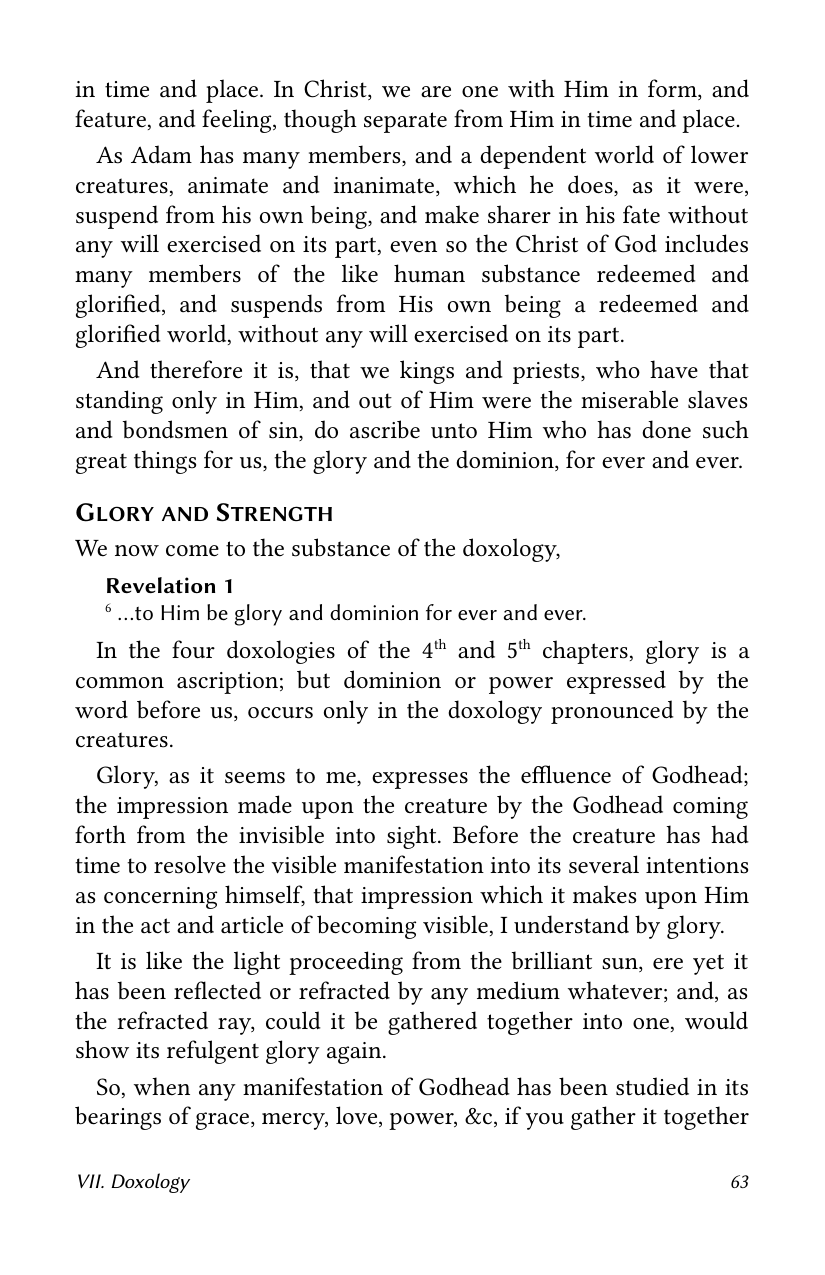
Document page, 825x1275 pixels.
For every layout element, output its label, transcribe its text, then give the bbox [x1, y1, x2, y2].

text And therefore it is, that we kings and priests, who have that standing only in Him, and out of Him were the miserable slaves and bondsmen of sin, do ascribe unto Him who has done such great things for us, the glory and the dominion, for ever and ever. [75, 356, 750, 474]
text So, when any manifestation of Godhead has been studied in its bearings of grace, mercy, love, power, &c, if you gather it together [75, 1072, 750, 1131]
text Glory, as it seems to me, expresses the effluence of Godhead; the impression made upon the creature by the Godhead coming forth from the invisible into sight. Before the creature has had time to resolve the visible manifestation into its several intentions as concerning himself, that impression which it makes upon Him in the act and article of becoming visible, I understand by glory. [75, 761, 750, 939]
text Revelation 1 [105, 573, 750, 599]
text in time and place. In Christ, we are one with Him in form, and feature, and feeling, though separate from Him in time and place. [75, 75, 750, 133]
text It is like the light proceeding from the brilliant sun, ere yet it has been reflected or refracted by any medium whatever; and, as the refracted ray, could it be gathered together into one, would show its refulgent glory again. [75, 947, 750, 1065]
text We now come to the substance of the doxology, [75, 534, 750, 562]
text In the four doxologies of the 4th and 5th chapters, glory is a common ascription; but dominion or power expressed by the word before us, occurs only in the doxology pronounced by the creatures. [75, 636, 750, 754]
text As Adam has many members, and a dependent world of lower creatures, animate and inanimate, which he does, as it were, suspend from his own being, and make sharer in his fate without any will exercised on its part, even so the Christ of God includes many members of the like human substance redeemed and glorified, and suspends from His own being a redeemed and glorified world, without any will exercised on its part. [75, 141, 750, 349]
subtitle Glory and Strength [75, 497, 750, 528]
text 6 ...to Him be glory and dominion for ever and ever. [105, 600, 720, 626]
